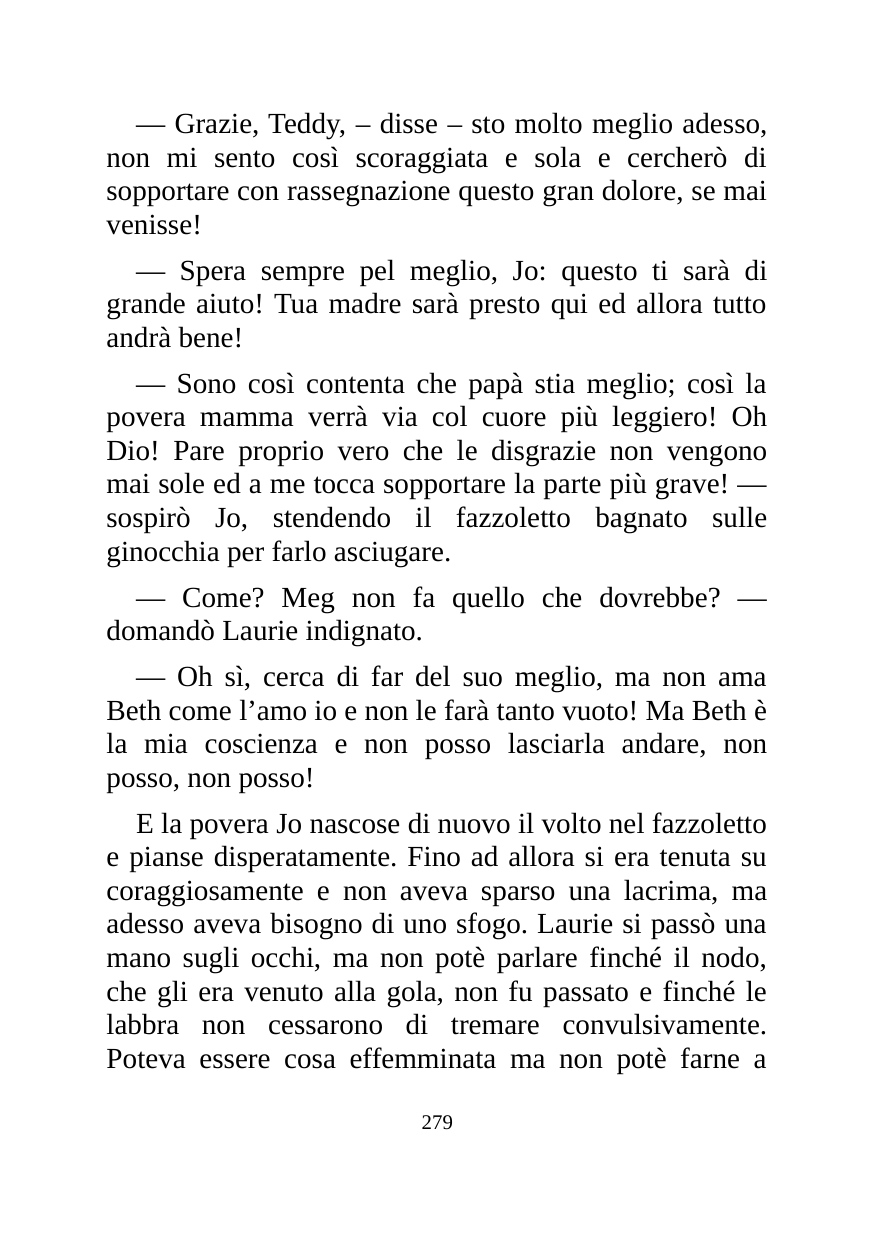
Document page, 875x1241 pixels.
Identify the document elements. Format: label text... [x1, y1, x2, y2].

text — Come? Meg non fa quello che dovrebbe? — domandò Laurie indignato. [106, 580, 768, 647]
text E la povera Jo nascose di nuovo il volto nel fazzoletto e pianse disperatamente. Fino ad allora si era tenuta su coraggiosamente e non aveva sparso una lacrima, ma adesso aveva bisogno di uno sfogo. Laurie si passò una mano sugli occhi, ma non potè parlare finché il nodo, che gli era venuto alla gola, non fu passato e finché le labbra non cessarono di tremare convulsivamente. Poteva essere cosa effemminata ma non potè farne a [106, 806, 768, 1074]
text — Oh sì, cerca di far del suo meglio, ma non ama Beth come l’amo io e non le farà tanto vuoto! Ma Beth è la mia coscienza e non posso lasciarla andare, non posso, non posso! [106, 659, 768, 793]
text — Sono così contenta che papà stia meglio; così la povera mamma verrà via col cuore più leggiero! Oh Dio! Pare proprio vero che le disgrazie non vengono mai sole ed a me tocca sopportare la parte più grave! — sospirò Jo, stendendo il fazzoletto bagnato sulle ginocchia per farlo asciugare. [106, 366, 768, 567]
text — Spera sempre pel meglio, Jo: questo ti sarà di grande aiuto! Tua madre sarà presto qui ed allora tutto andrà bene! [106, 253, 768, 353]
text — Grazie, Teddy, – disse – sto molto meglio adesso, non mi sento così scoraggiata e sola e cercherò di sopportare con rassegnazione questo gran dolore, se mai venisse! [106, 106, 768, 240]
